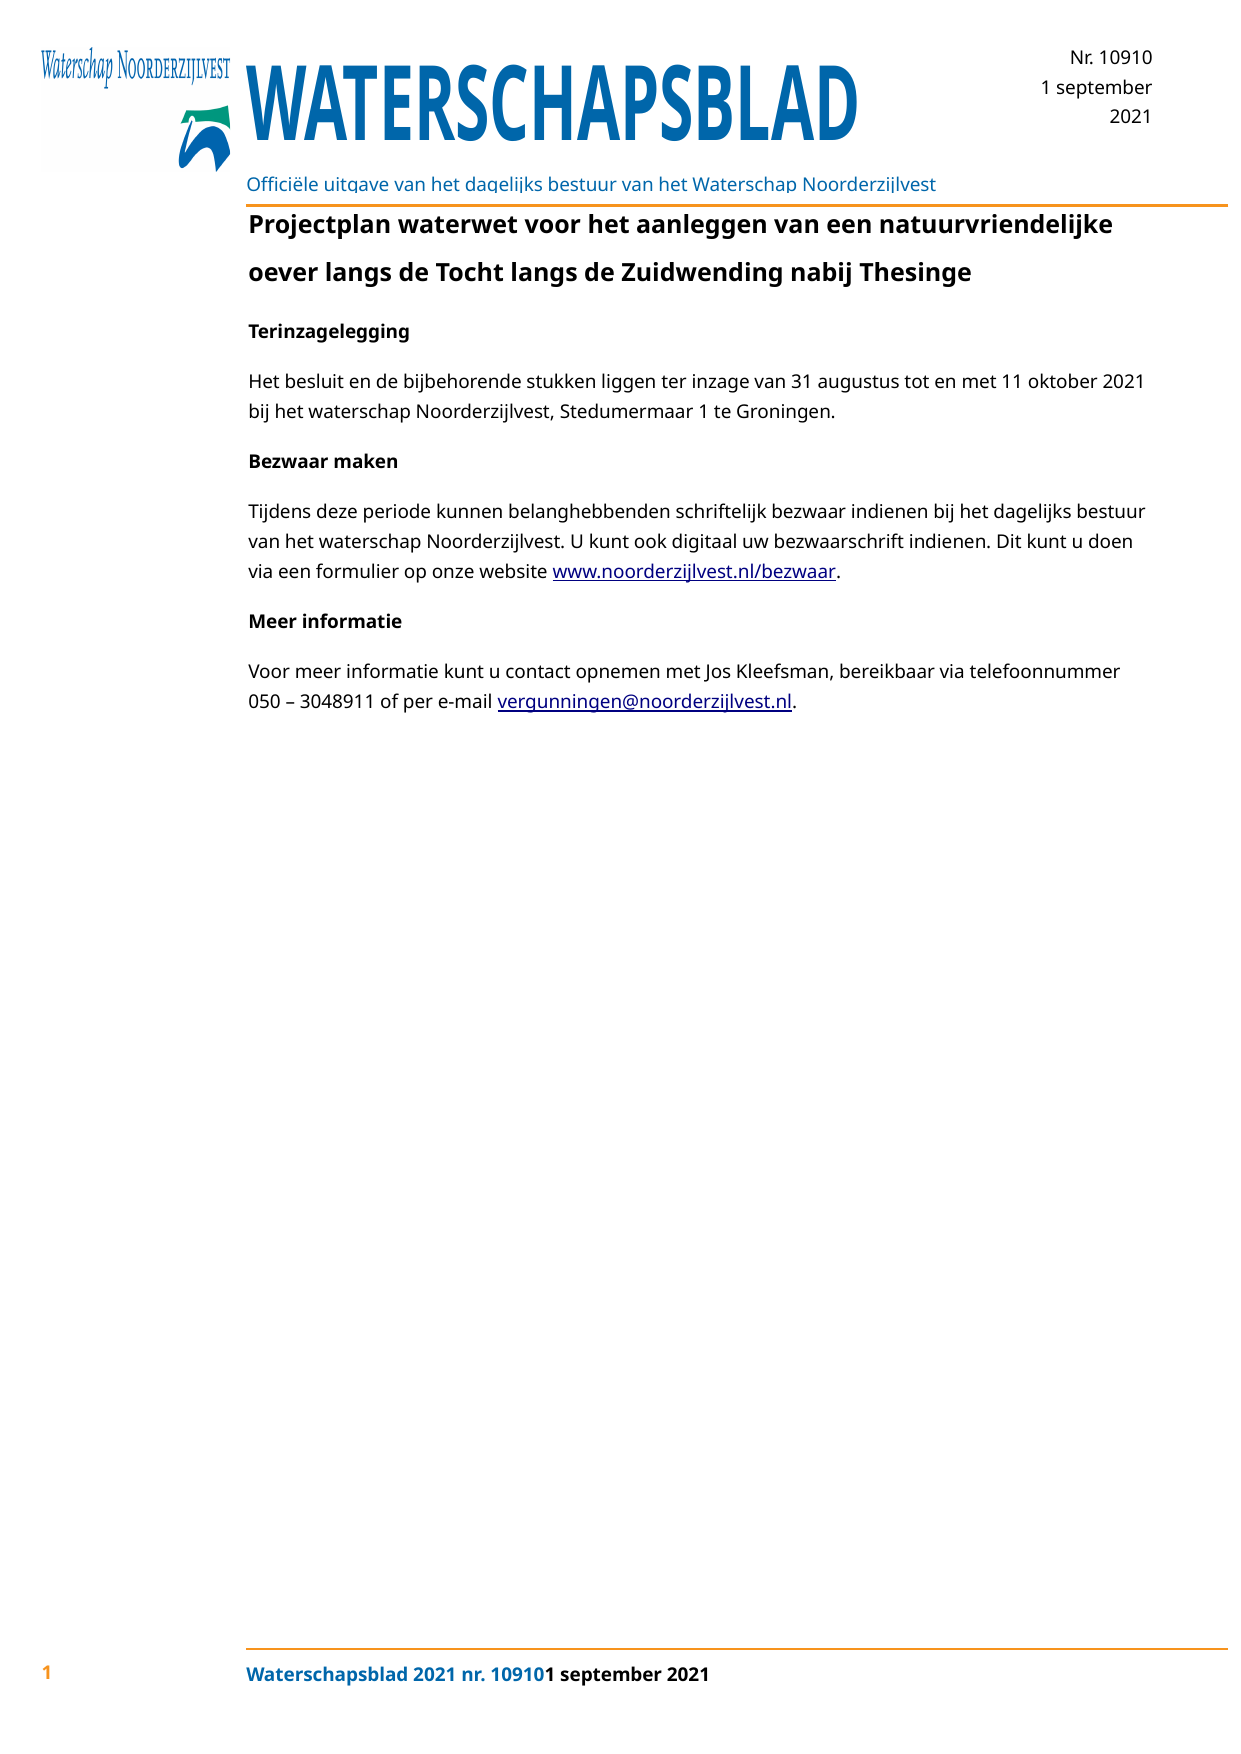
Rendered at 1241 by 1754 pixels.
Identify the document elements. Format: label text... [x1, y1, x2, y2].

text Projectplan waterwet voor het aanleggen van een natuurvriendelijke oever langs de Tocht langs de Zuidwending nabij Thesinge [248, 207, 1152, 288]
text Voor meer informatie kunt u contact opnemen met Jos Kleefsman, bereikbaar via telefoonnummer 050 – 3048911 of per e-mail vergunningen@noorderzijlvest.nl. [248, 659, 1152, 714]
text Het besluit en de bijbehorende stukken liggen ter inzage van 31 augustus tot en met 11 oktober 2021 bij het waterschap Noorderzijlvest, Stedumermaar 1 te Groningen. [248, 368, 1152, 424]
text Meer informatie [248, 608, 1152, 634]
text Tijdens deze periode kunnen belanghebbenden schriftelijk bezwaar indienen bij het dagelijks bestuur van het waterschap Noorderzijlvest. U kunt ook digitaal uw bezwaarschrift indienen. Dit kunt u doen via een formulier op onze website www.noorderzijlvest.nl/bezwaar. [248, 499, 1152, 584]
text Bezwaar maken [248, 448, 1152, 474]
picture [41, 47, 231, 172]
text Terinzagelegging [248, 318, 1152, 344]
